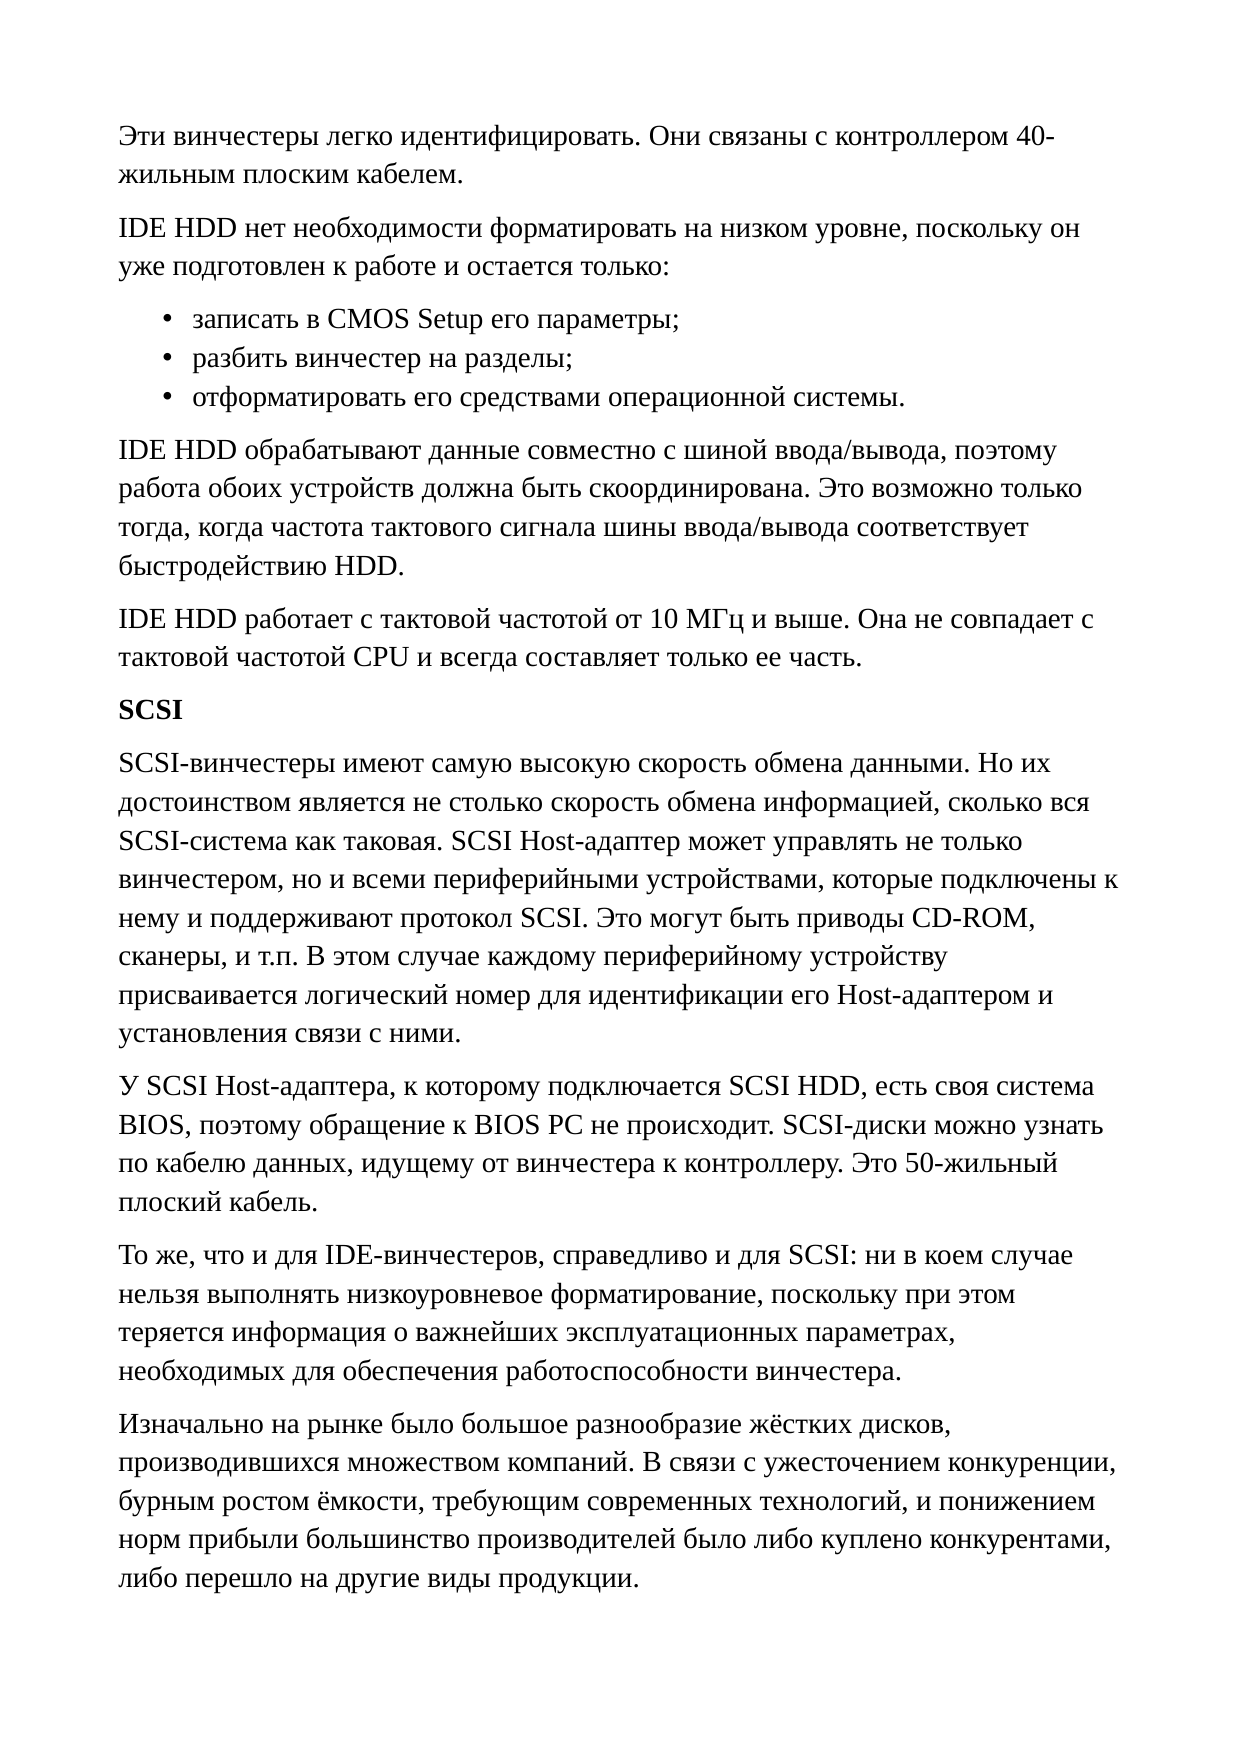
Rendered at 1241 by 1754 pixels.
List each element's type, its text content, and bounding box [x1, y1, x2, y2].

text IDE HDD нет необходимости форматировать на низком уровне, поскольку он уже подготовлен к работе и остается только: [118, 210, 1122, 282]
text У SCSI Host-адаптера, к которому подключается SCSI HDD, есть своя система BIOS, поэтому обращение к BIOS PC не происходит. SCSI-диски можно узнать по кабелю данных, идущему от винчестера к контроллеру. Это 50-жильный плоский кабель. [118, 1068, 1122, 1218]
list разбить винчестер на разделы; [162, 340, 1122, 374]
text Эти винчестеры легко идентифицировать. Они связаны с контроллером 40-жильным плоским кабелем. [118, 118, 1122, 190]
text SCSI [118, 692, 1122, 726]
text То же, что и для IDE-винчестеров, справедливо и для SCSI: ни в коем случае нельзя выполнять низкоуровневое форматирование, поскольку при этом теряется информация о важнейших эксплуатационных параметрах, необходимых для обеспечения работоспособности винчестера. [118, 1237, 1122, 1386]
text Изначально на рынке было большое разнообразие жёстких дисков, производившихся множеством компаний. В связи с ужесточением конкуренции, бурным ростом ёмкости, требующим современных технологий, и понижением норм прибыли большинство производителей было либо куплено конкурентами, либо перешло на другие виды продукции. [118, 1406, 1122, 1594]
text SCSI-винчестеры имеют самую высокую скорость обмена данными. Но их достоинством является не столько скорость обмена информацией, сколько вся SCSI-система как таковая. SCSI Host-адаптер может управлять не только винчестером, но и всеми периферийными устройствами, которые подключены к нему и поддерживают протокол SCSI. Это могут быть приводы CD-ROM, сканеры, и т.п. В этом случае каждому периферийному устройству присваивается логический номер для идентификации его Host-адаптером и установления связи с ними. [118, 746, 1122, 1049]
text IDE HDD обрабатывают данные совместно с шиной ввода/вывода, поэтому работа обоих устройств должна быть скоординирована. Это возможно только тогда, когда частота тактового сигнала шины ввода/вывода соответствует быстродействию HDD. [118, 432, 1122, 581]
list отформатировать его средствами операционной системы. [162, 379, 1122, 412]
list записать в CMOS Setup его параметры; [162, 301, 1122, 335]
text IDE HDD работает с тактовой частотой от 10 МГц и выше. Она не совпадает с тактовой частотой CPU и всегда составляет только ее часть. [118, 601, 1122, 673]
